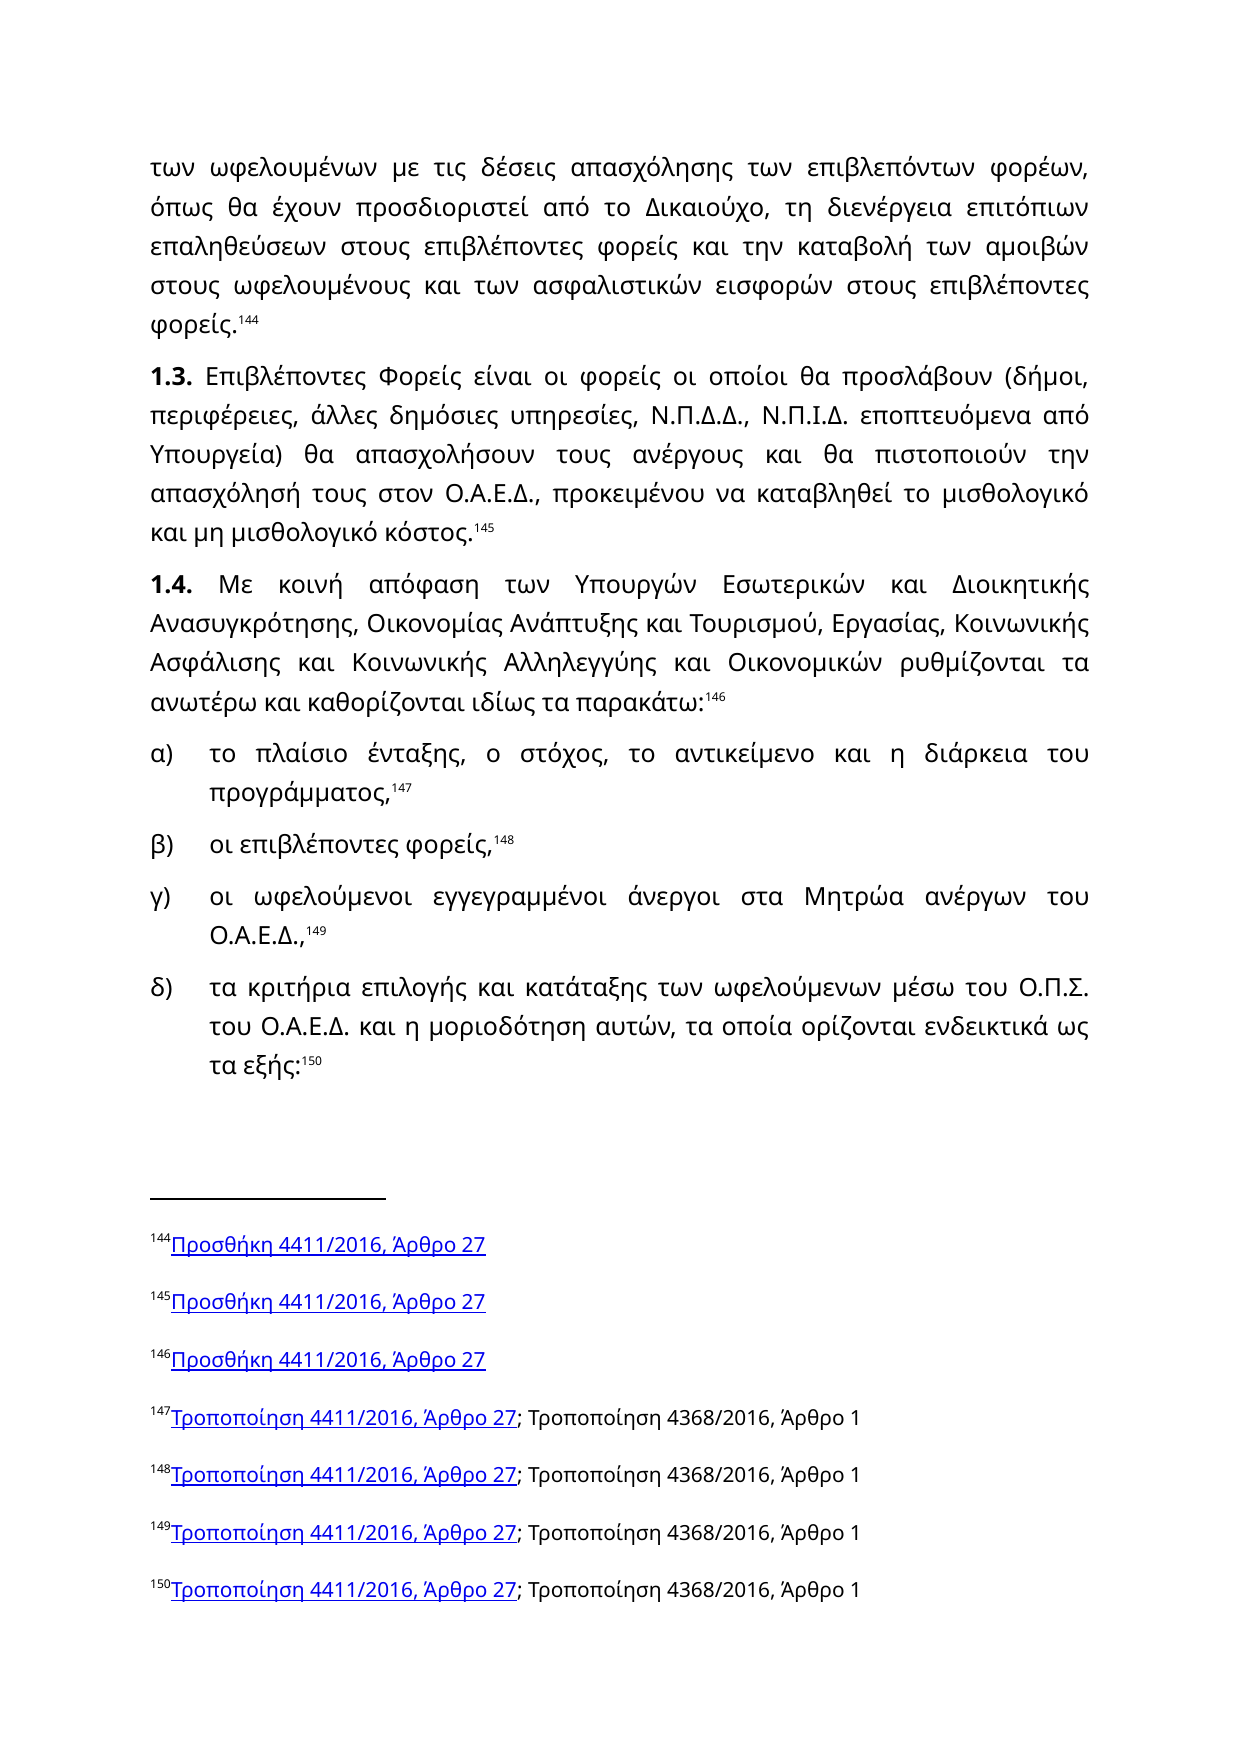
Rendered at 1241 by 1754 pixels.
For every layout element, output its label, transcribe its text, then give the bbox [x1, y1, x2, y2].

text 1.3. Επιβλέποντες Φορείς είναι οι φορείς οι οποίοι θα προσλάβουν (δήμοι, περιφέρειες, άλλες δημόσιες υπηρεσίες, Ν.Π.Δ.Δ., Ν.Π.Ι.Δ. εποπτευόμενα από Υπουργεία) θα απασχολήσουν τους ανέργους και θα πιστοποιούν την απασχόλησή τους στον Ο.Α.Ε.Δ., προκειμένου να καταβληθεί το μισθολογικό και μη μισθολογικό κόστος. [150, 358, 1090, 549]
text 1.4. Με κοινή απόφαση των Υπουργών Εσωτερικών και Διοικητικής Ανασυγκρότησης, Οικονομίας Ανάπτυξης και Τουρισμού, Εργασίας, Κοινωνικής Ασφάλισης και Κοινωνικής Αλληλεγγύης και Οικονομικών ρυθμίζονται τα ανωτέρω και καθορίζονται ιδίως τα παρακάτω: [150, 567, 1090, 718]
list β) οι επιβλέποντες φορείς, [150, 827, 1090, 861]
text Προσθήκη 4411/2016, Άρθρο 27 [150, 1230, 1090, 1258]
text Προσθήκη 4411/2016, Άρθρο 27 [150, 1287, 1090, 1316]
text Τροποποίηση 4411/2016, Άρθρο 27; Τροποποίηση 4368/2016, Άρθρο 1 [150, 1460, 1090, 1489]
text των ωφελουμένων με τις δέσεις απασχόλησης των επιβλεπόντων φορέων, όπως θα έχουν προσδιοριστεί από το Δικαιούχο, τη διενέργεια επιτόπιων επαληθεύσεων στους επιβλέποντες φορείς και την καταβολή των αμοιβών στους ωφελουμένους και των ασφαλιστικών εισφορών στους επιβλέποντες φορείς. [150, 150, 1090, 341]
text Προσθήκη 4411/2016, Άρθρο 27 [150, 1345, 1090, 1373]
text Τροποποίηση 4411/2016, Άρθρο 27; Τροποποίηση 4368/2016, Άρθρο 1 [150, 1403, 1090, 1431]
list γ) οι ωφελούμενοι εγγεγραμμένοι άνεργοι στα Μητρώα ανέργων του Ο.Α.Ε.Δ., [150, 878, 1090, 952]
text Τροποποίηση 4411/2016, Άρθρο 27; Τροποποίηση 4368/2016, Άρθρο 1 [150, 1576, 1090, 1604]
list δ) τα κριτήρια επιλογής και κατάταξης των ωφελούμενων μέσω του Ο.Π.Σ. του Ο.Α.Ε.Δ. και η μοριοδότηση αυτών, τα οποία ορίζονται ενδεικτικά ως τα εξής: [150, 969, 1090, 1082]
list α) το πλαίσιο ένταξης, ο στόχος, το αντικείμενο και η διάρκεια του προγράμματος, [150, 736, 1090, 809]
text Τροποποίηση 4411/2016, Άρθρο 27; Τροποποίηση 4368/2016, Άρθρο 1 [150, 1518, 1090, 1546]
